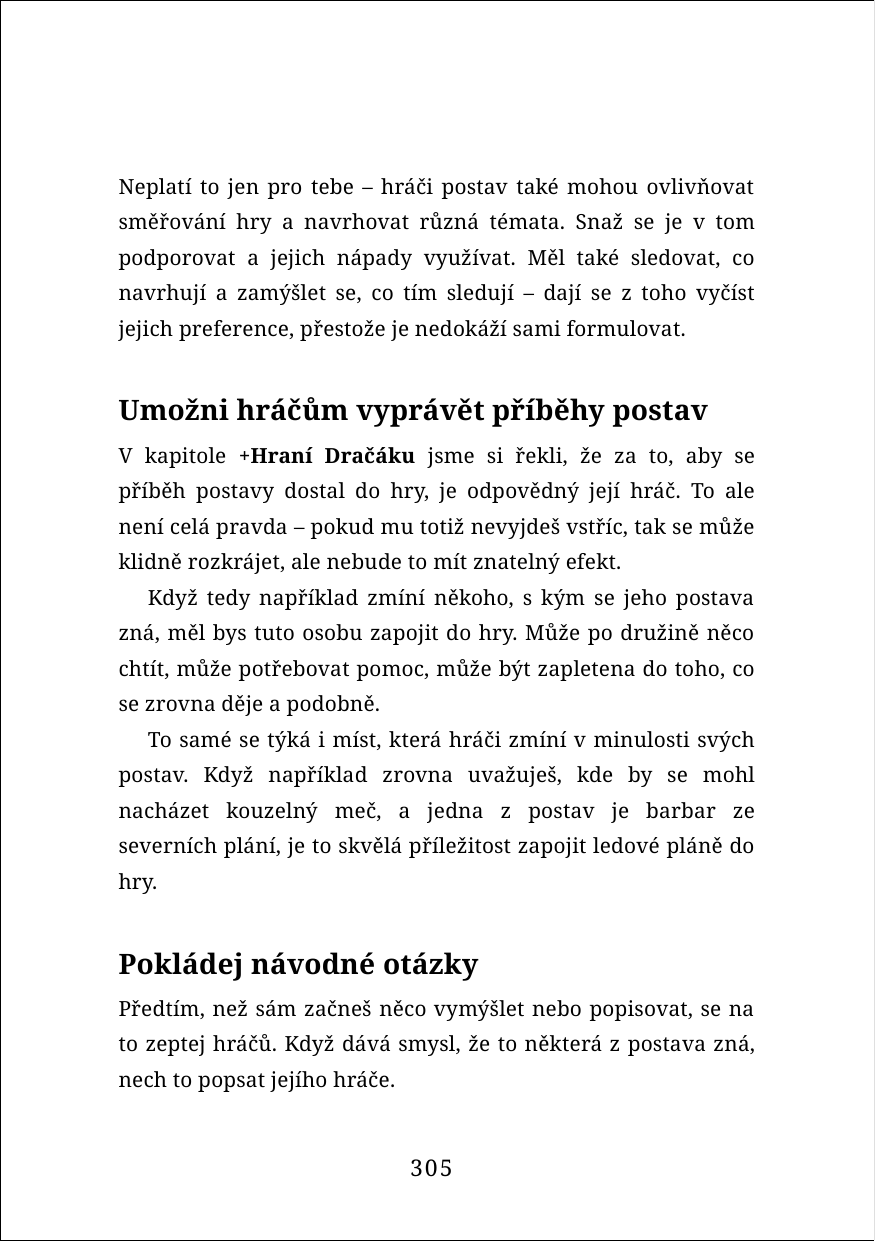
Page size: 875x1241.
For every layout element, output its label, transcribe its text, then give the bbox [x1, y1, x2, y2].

text Předtím, než sám začneš něco vymýšlet nebo popisovat, se na to zeptej hráčů. Když dává smysl, že to některá z postava zná, nech to popsat jejího hráče. [118, 994, 756, 1093]
text V kapitole +Hraní Dračáku jsme si řekli, že za to, aby se příběh postavy dostal do hry, je odpovědný její hráč. To ale není celá pravda – pokud mu totiž nevyjdeš vstříc, tak se může klidně rozkrájet, ale nebude to mít znatelný efekt. Když tedy například zmíní někoho, s kým se jeho postava zná, měl bys tuto osobu zapojit do hry. Může po družině něco chtít, může potřebovat pomoc, může být zapletena do toho, co se zrovna děje a podobně. To samé se týká i míst, která hráči zmíní v minulosti svých postav. Když například zrovna uvažuješ, kde by se mohl nacházet kouzelný meč, a jedna z postav je barbar ze severních plání, je to skvělá příležitost zapojit ledové pláně do hry. [118, 441, 756, 896]
subtitle Umožni hráčům vyprávět příběhy postav [118, 391, 756, 429]
text Neplatí to jen pro tebe – hráči postav také mohou ovlivňovat směřování hry a navrhovat různá témata. Snaž se je v tom podporovat a jejich nápady využívat. Měl také sledovat, co navrhují a zamýšlet se, co tím sledují – dají se z toho vyčíst jejich preference, přestože je nedokáží sami formulovat. [118, 172, 756, 342]
subtitle Pokládej návodné otázky [118, 944, 756, 982]
